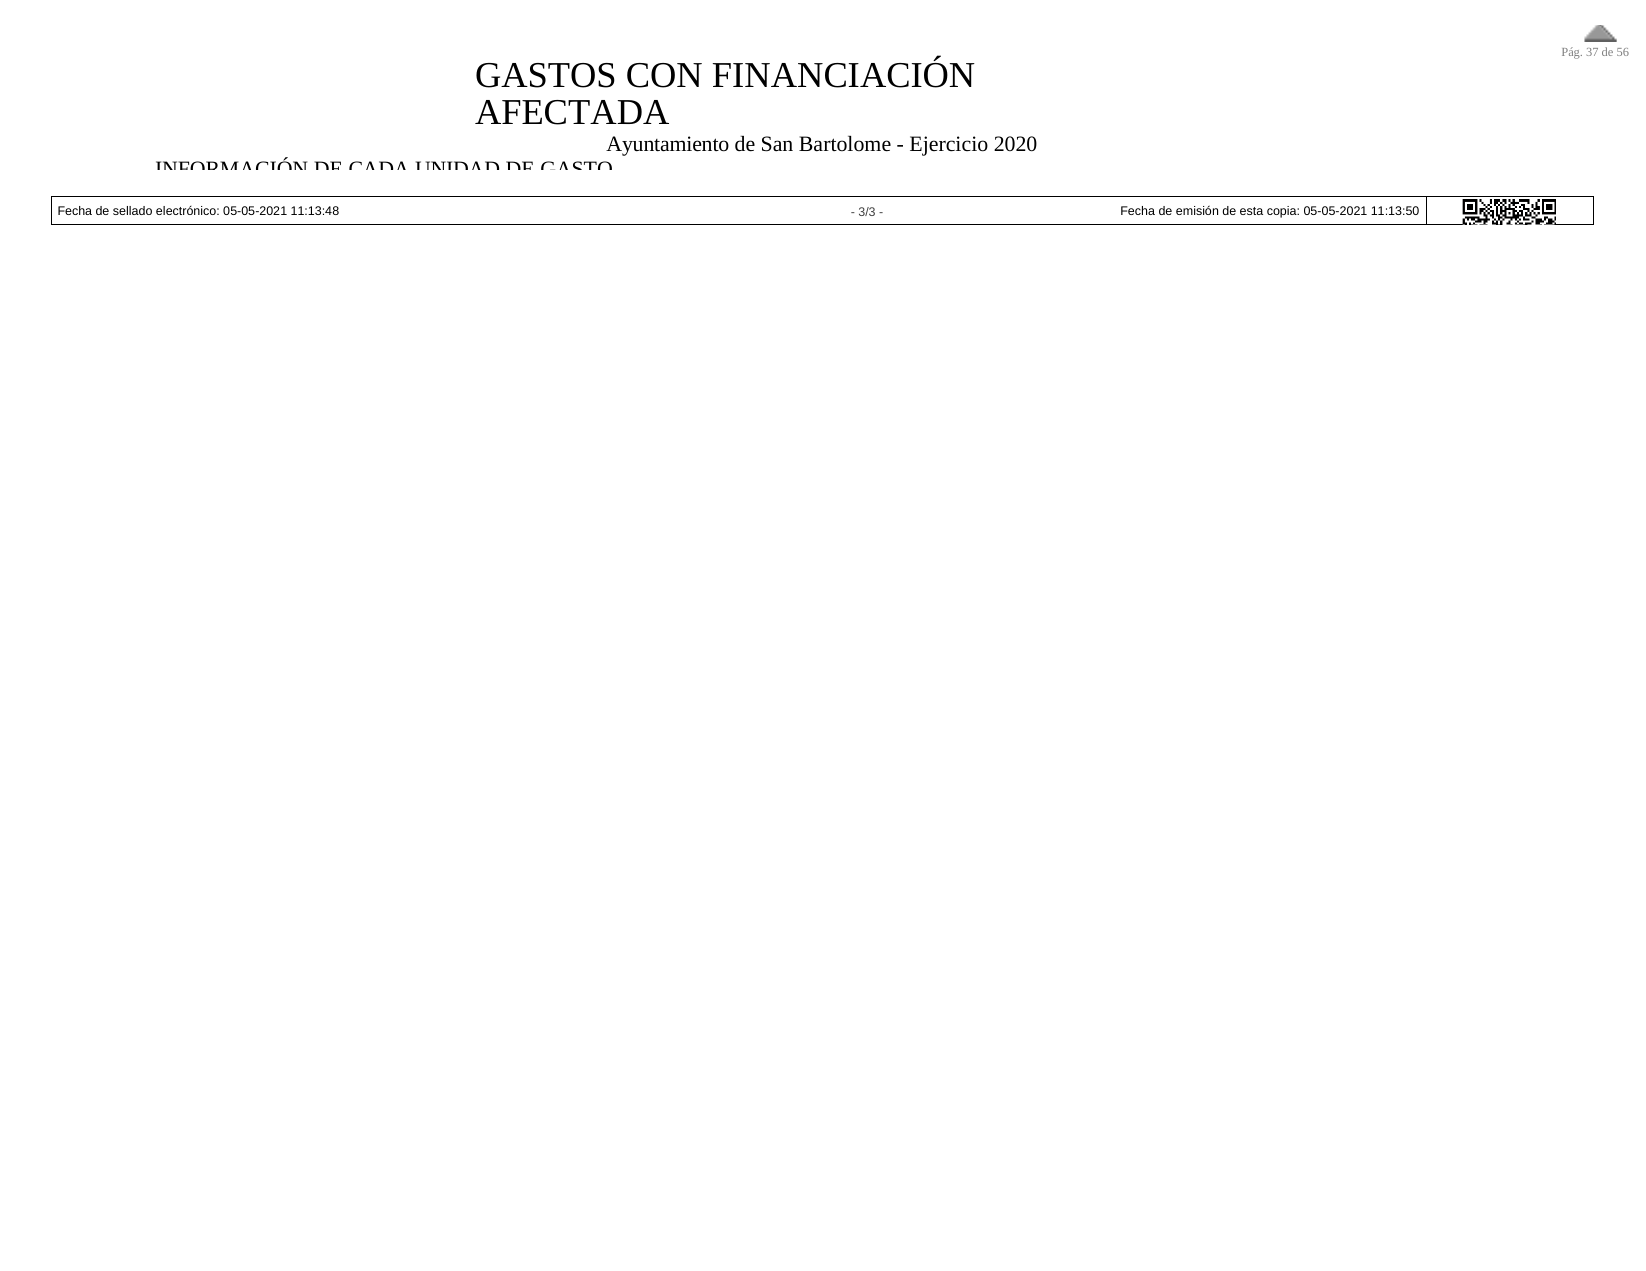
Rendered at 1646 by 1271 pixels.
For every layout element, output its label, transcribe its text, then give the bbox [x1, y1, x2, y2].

table_header [1427, 197, 1593, 224]
table_cell Fecha de sellado electrónico: 05-05-2021 11:13:48 - 3/3 - Fecha de emisión de esta copia: 05-05-2021 11:13:50 [52, 197, 1426, 224]
